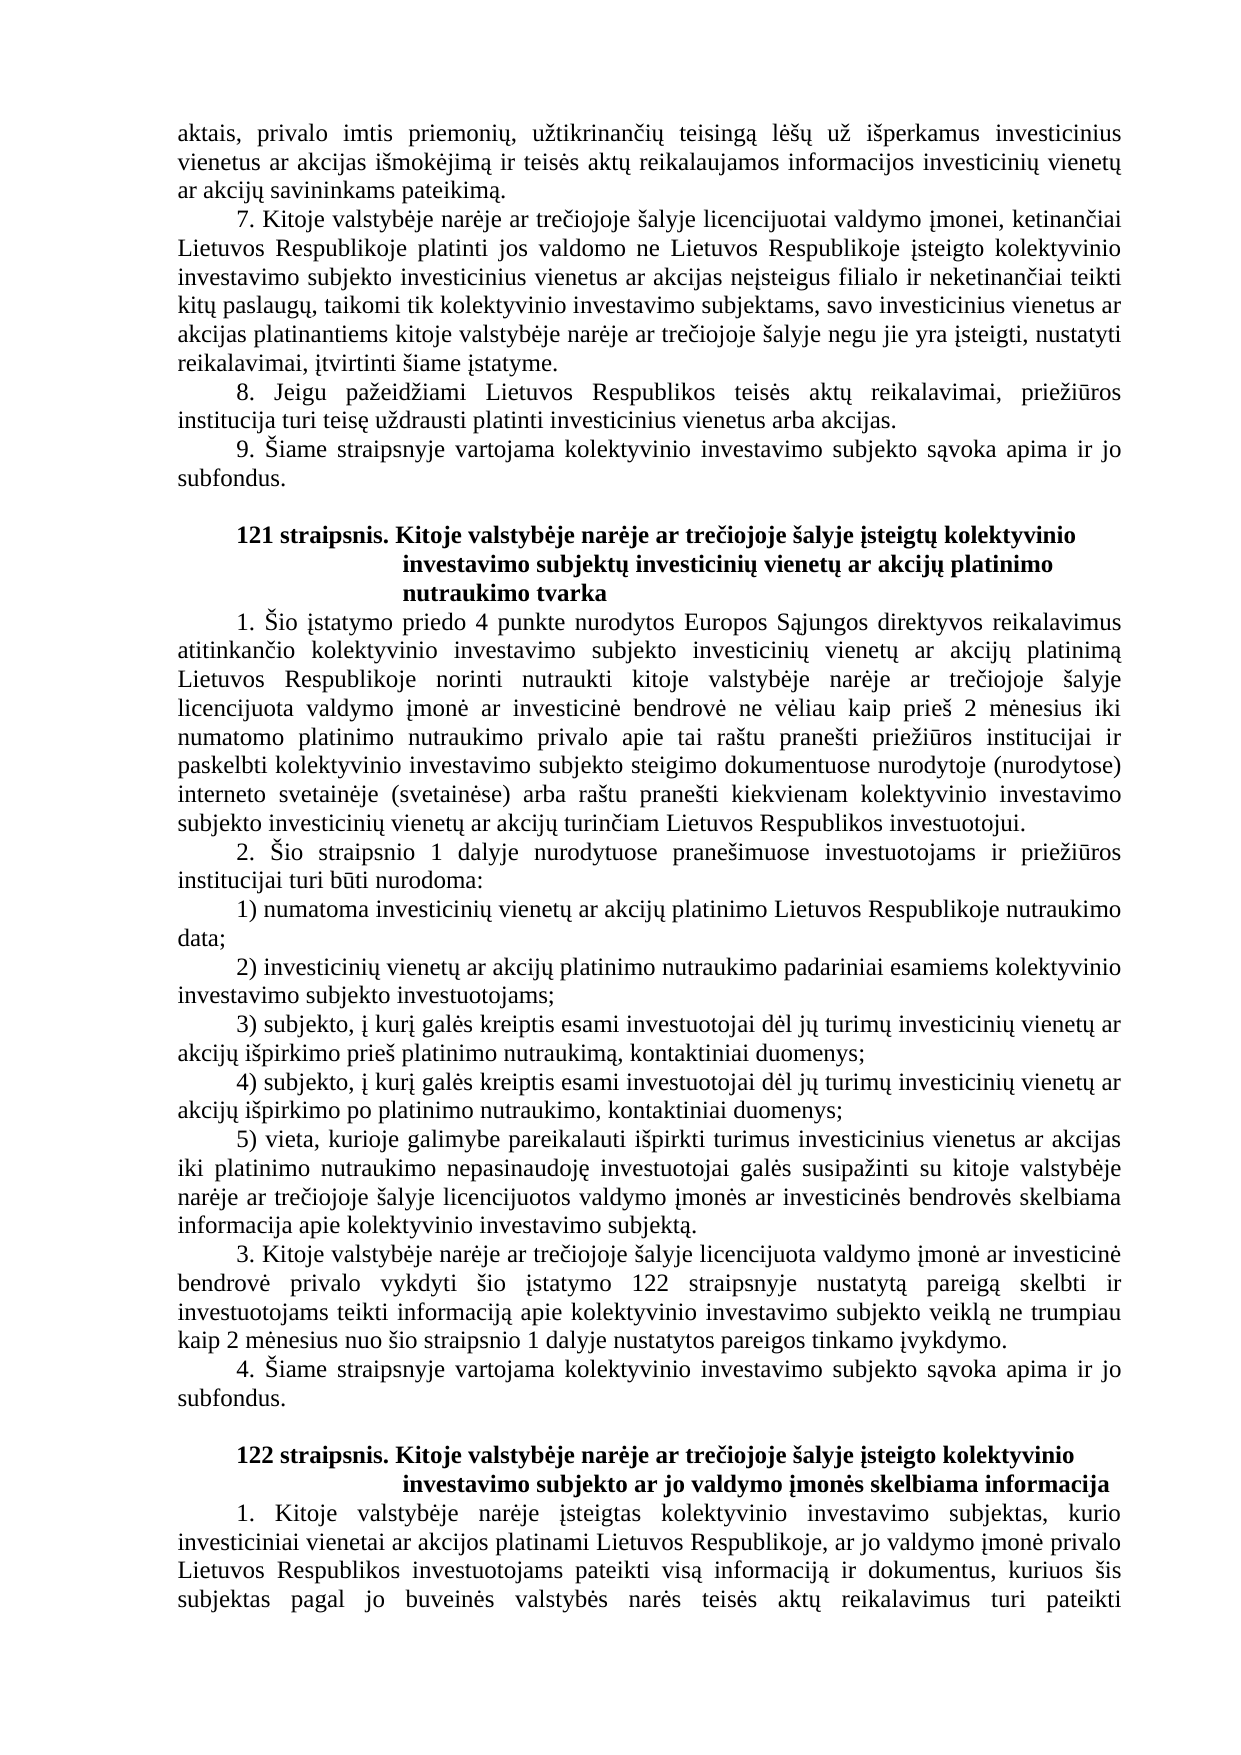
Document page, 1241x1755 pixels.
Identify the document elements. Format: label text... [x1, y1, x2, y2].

text 1) numatoma investicinių vienetų ar akcijų platinimo Lietuvos Respublikoje nutraukimo data; [177, 894, 1122, 952]
text 1. Kitoje valstybėje narėje įsteigtas kolektyvinio investavimo subjektas, kurio investiciniai vienetai ar akcijos platinami Lietuvos Respublikoje, ar jo valdymo įmonė privalo Lietuvos Respublikos investuotojams pateikti visą informaciją ir dokumentus, kuriuos šis subjektas pagal jo buveinės valstybės narės teisės aktų reikalavimus turi pateikti [177, 1498, 1122, 1613]
text 121 straipsnis. Kitoje valstybėje narėje ar trečiojoje šalyje įsteigtų kolektyvinio investavimo subjektų investicinių vienetų ar akcijų platinimo nutraukimo tvarka [236, 521, 1122, 607]
text 9. Šiame straipsnyje vartojama kolektyvinio investavimo subjekto sąvoka apima ir jo subfondus. [177, 434, 1122, 492]
text 5) vieta, kurioje galimybe pareikalauti išpirkti turimus investicinius vienetus ar akcijas iki platinimo nutraukimo nepasinaudoję investuotojai galės susipažinti su kitoje valstybėje narėje ar trečiojoje šalyje licencijuotos valdymo įmonės ar investicinės bendrovės skelbiama informacija apie kolektyvinio investavimo subjektą. [177, 1124, 1122, 1239]
text 2. Šio straipsnio 1 dalyje nurodytuose pranešimuose investuotojams ir priežiūros institucijai turi būti nurodoma: [177, 837, 1122, 894]
text 8. Jeigu pažeidžiami Lietuvos Respublikos teisės aktų reikalavimai, priežiūros institucija turi teisę uždrausti platinti investicinius vienetus arba akcijas. [177, 377, 1122, 434]
text 2) investicinių vienetų ar akcijų platinimo nutraukimo padariniai esamiems kolektyvinio investavimo subjekto investuotojams; [177, 952, 1122, 1009]
text 4. Šiame straipsnyje vartojama kolektyvinio investavimo subjekto sąvoka apima ir jo subfondus. [177, 1354, 1122, 1412]
text 4) subjekto, į kurį galės kreiptis esami investuotojai dėl jų turimų investicinių vienetų ar akcijų išpirkimo po platinimo nutraukimo, kontaktiniai duomenys; [177, 1067, 1122, 1124]
text 3. Kitoje valstybėje narėje ar trečiojoje šalyje licencijuota valdymo įmonė ar investicinė bendrovė privalo vykdyti šio įstatymo 122 straipsnyje nustatytą pareigą skelbti ir investuotojams teikti informaciją apie kolektyvinio investavimo subjekto veiklą ne trumpiau kaip 2 mėnesius nuo šio straipsnio 1 dalyje nustatytos pareigos tinkamo įvykdymo. [177, 1239, 1122, 1354]
text 122 straipsnis. Kitoje valstybėje narėje ar trečiojoje šalyje įsteigto kolektyvinio investavimo subjekto ar jo valdymo įmonės skelbiama informacija [236, 1441, 1122, 1498]
text 7. Kitoje valstybėje narėje ar trečiojoje šalyje licencijuotai valdymo įmonei, ketinančiai Lietuvos Respublikoje platinti jos valdomo ne Lietuvos Respublikoje įsteigto kolektyvinio investavimo subjekto investicinius vienetus ar akcijas neįsteigus filialo ir neketinančiai teikti kitų paslaugų, taikomi tik kolektyvinio investavimo subjektams, savo investicinius vienetus ar akcijas platinantiems kitoje valstybėje narėje ar trečiojoje šalyje negu jie yra įsteigti, nustatyti reikalavimai, įtvirtinti šiame įstatyme. [177, 204, 1122, 377]
text 1. Šio įstatymo priedo 4 punkte nurodytos Europos Sąjungos direktyvos reikalavimus atitinkančio kolektyvinio investavimo subjekto investicinių vienetų ar akcijų platinimą Lietuvos Respublikoje norinti nutraukti kitoje valstybėje narėje ar trečiojoje šalyje licencijuota valdymo įmonė ar investicinė bendrovė ne vėliau kaip prieš 2 mėnesius iki numatomo platinimo nutraukimo privalo apie tai raštu pranešti priežiūros institucijai ir paskelbti kolektyvinio investavimo subjekto steigimo dokumentuose nurodytoje (nurodytose) interneto svetainėje (svetainėse) arba raštu pranešti kiekvienam kolektyvinio investavimo subjekto investicinių vienetų ar akcijų turinčiam Lietuvos Respublikos investuotojui. [177, 607, 1122, 837]
text aktais, privalo imtis priemonių, užtikrinančių teisingą lėšų už išperkamus investicinius vienetus ar akcijas išmokėjimą ir teisės aktų reikalaujamos informacijos investicinių vienetų ar akcijų savininkams pateikimą. [177, 118, 1122, 204]
text 3) subjekto, į kurį galės kreiptis esami investuotojai dėl jų turimų investicinių vienetų ar akcijų išpirkimo prieš platinimo nutraukimą, kontaktiniai duomenys; [177, 1009, 1122, 1067]
